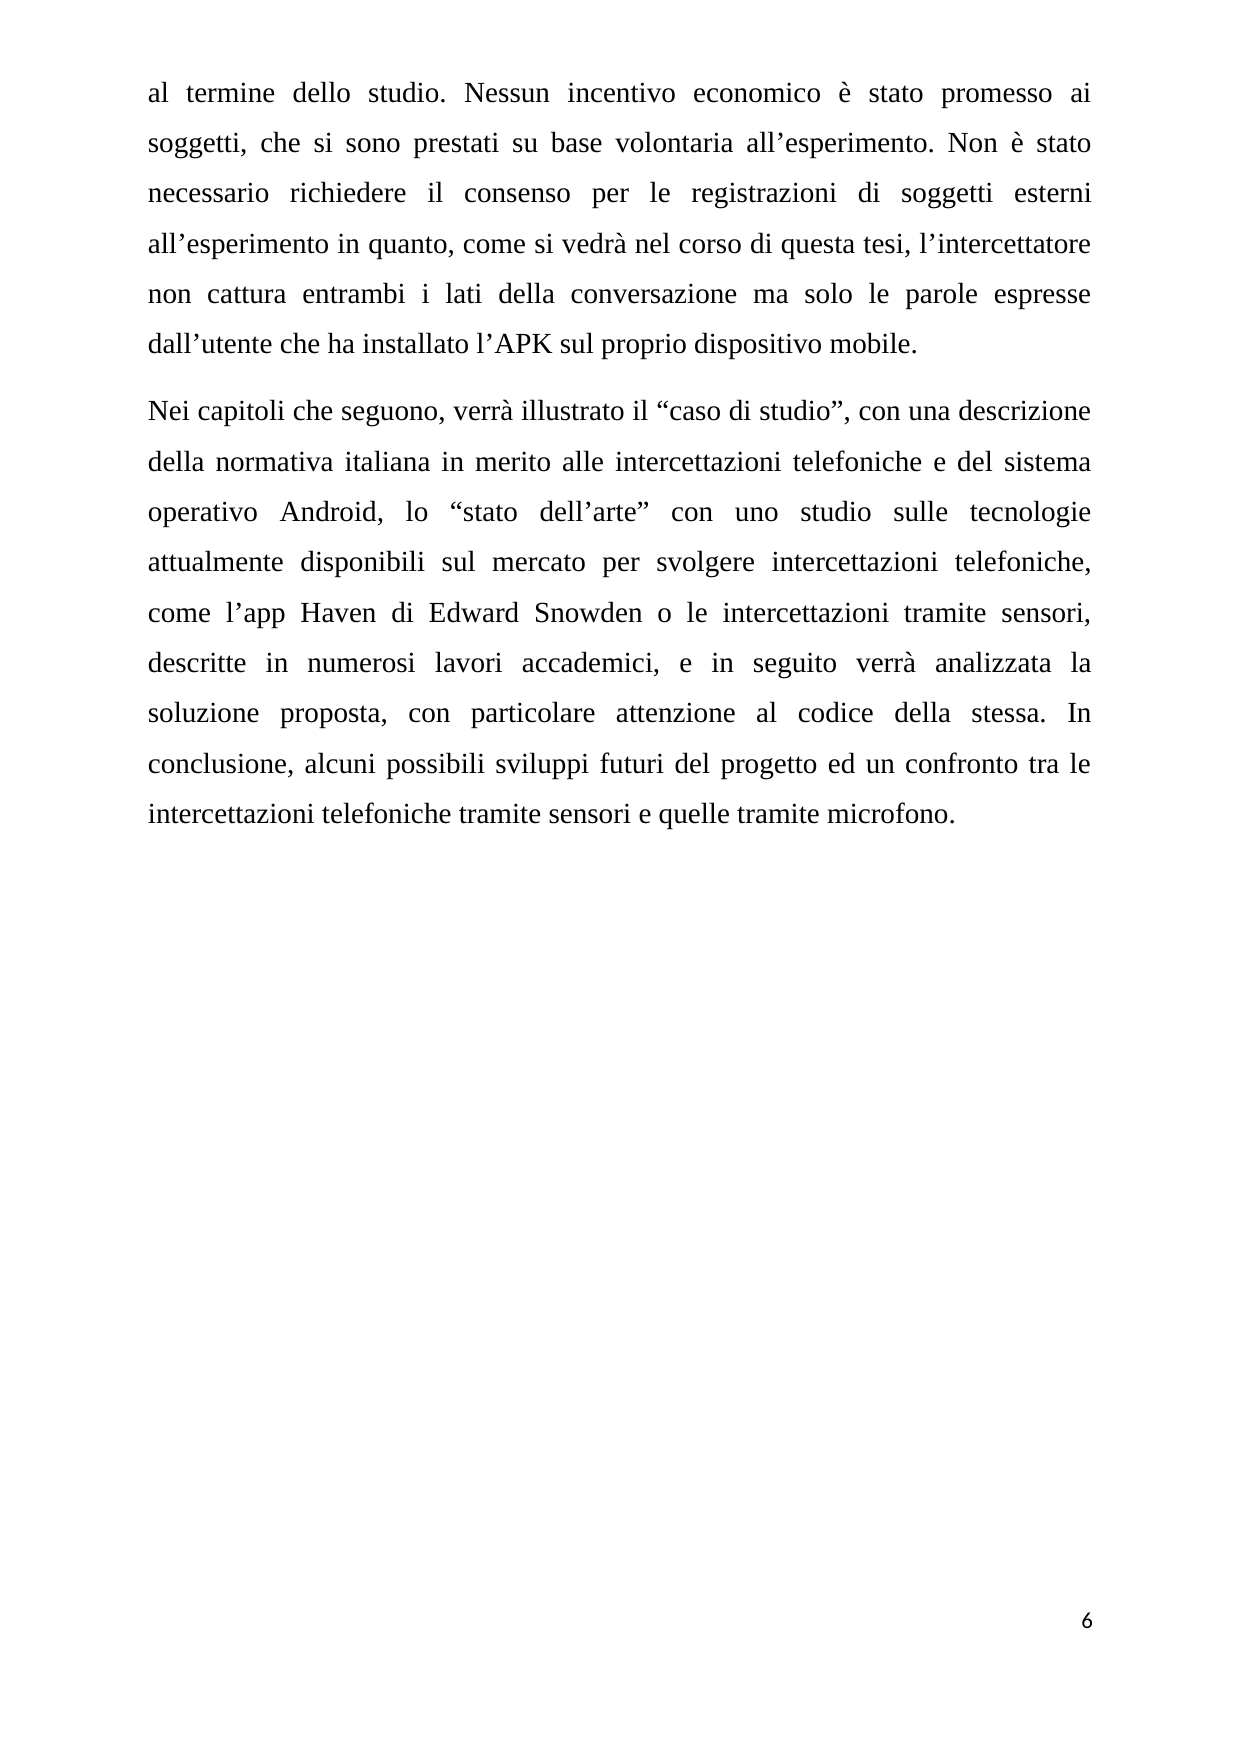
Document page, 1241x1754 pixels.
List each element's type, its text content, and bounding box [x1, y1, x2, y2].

text Nei capitoli che seguono, verrà illustrato il “caso di studio”, con una descrizione della normativa italiana in merito alle intercettazioni telefoniche e del sistema operativo Android, lo “stato dell’arte” con uno studio sulle tecnologie attualmente disponibili sul mercato per svolgere intercettazioni telefoniche, come l’app Haven di Edward Snowden o le intercettazioni tramite sensori, descritte in numerosi lavori accademici, e in seguito verrà analizzata la soluzione proposta, con particolare attenzione al codice della stessa. In conclusione, alcuni possibili sviluppi futuri del progetto ed un confronto tra le intercettazioni telefoniche tramite sensori e quelle tramite microfono. [148, 393, 1092, 829]
text al termine dello studio. Nessun incentivo economico è stato promesso ai soggetti, che si sono prestati su base volontaria all’esperimento. Non è stato necessario richiedere il consenso per le registrazioni di soggetti esterni all’esperimento in quanto, come si vedrà nel corso di questa tesi, l’intercettatore non cattura entrambi i lati della conversazione ma solo le parole espresse dall’utente che ha installato l’APK sul proprio dispositivo mobile. [148, 75, 1092, 360]
